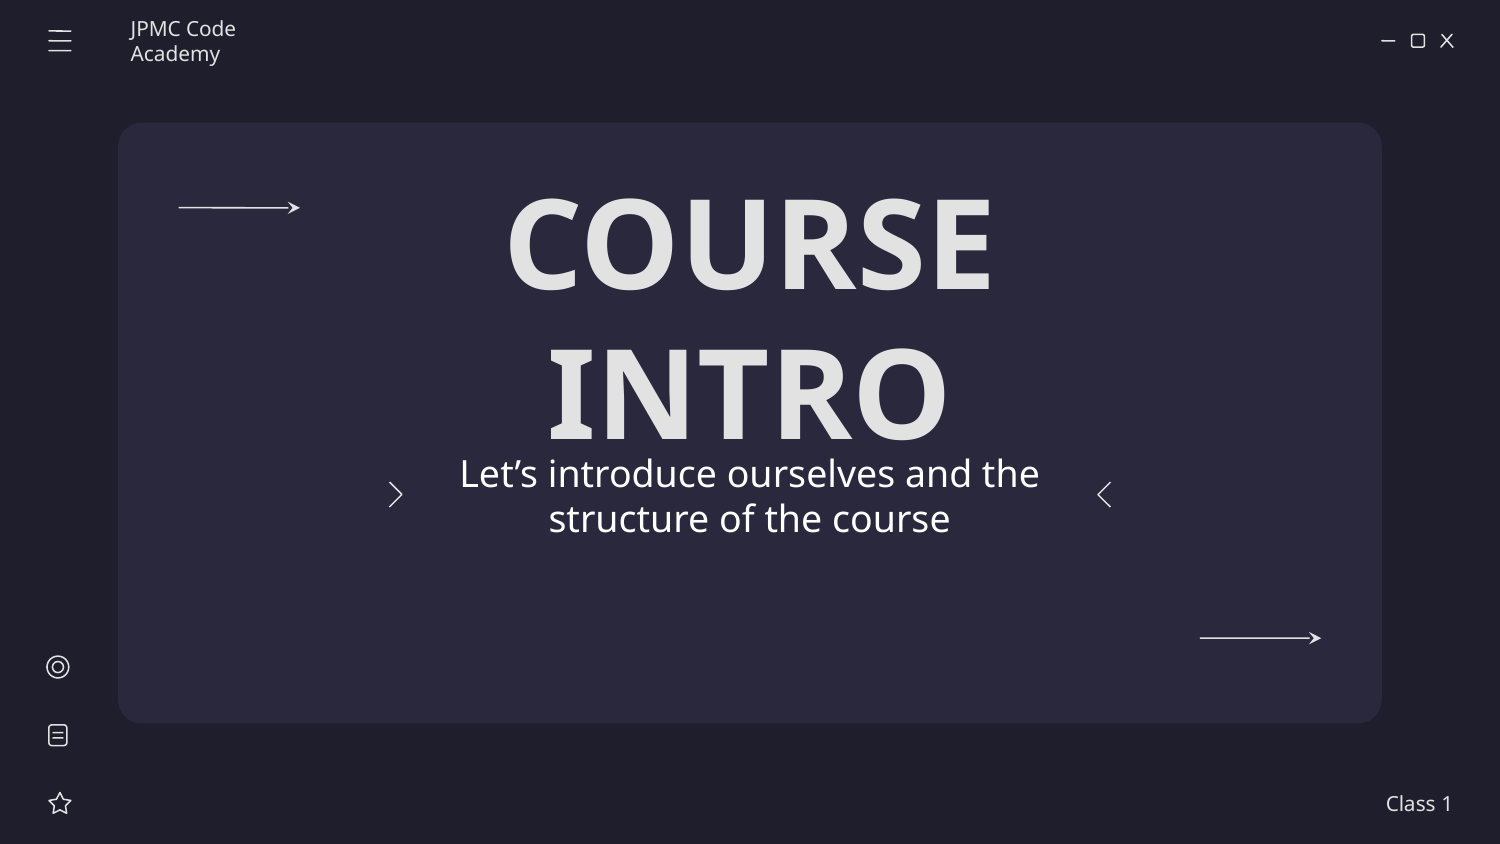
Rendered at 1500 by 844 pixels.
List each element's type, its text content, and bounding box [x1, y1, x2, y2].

title COURSE INTRO [294, 207, 1206, 422]
subtitle Class 1 [1278, 780, 1453, 826]
subtitle JPMC Code Academy [130, 18, 306, 64]
subtitle Let’s introduce ourselves and the structure of the course [402, 421, 1098, 568]
